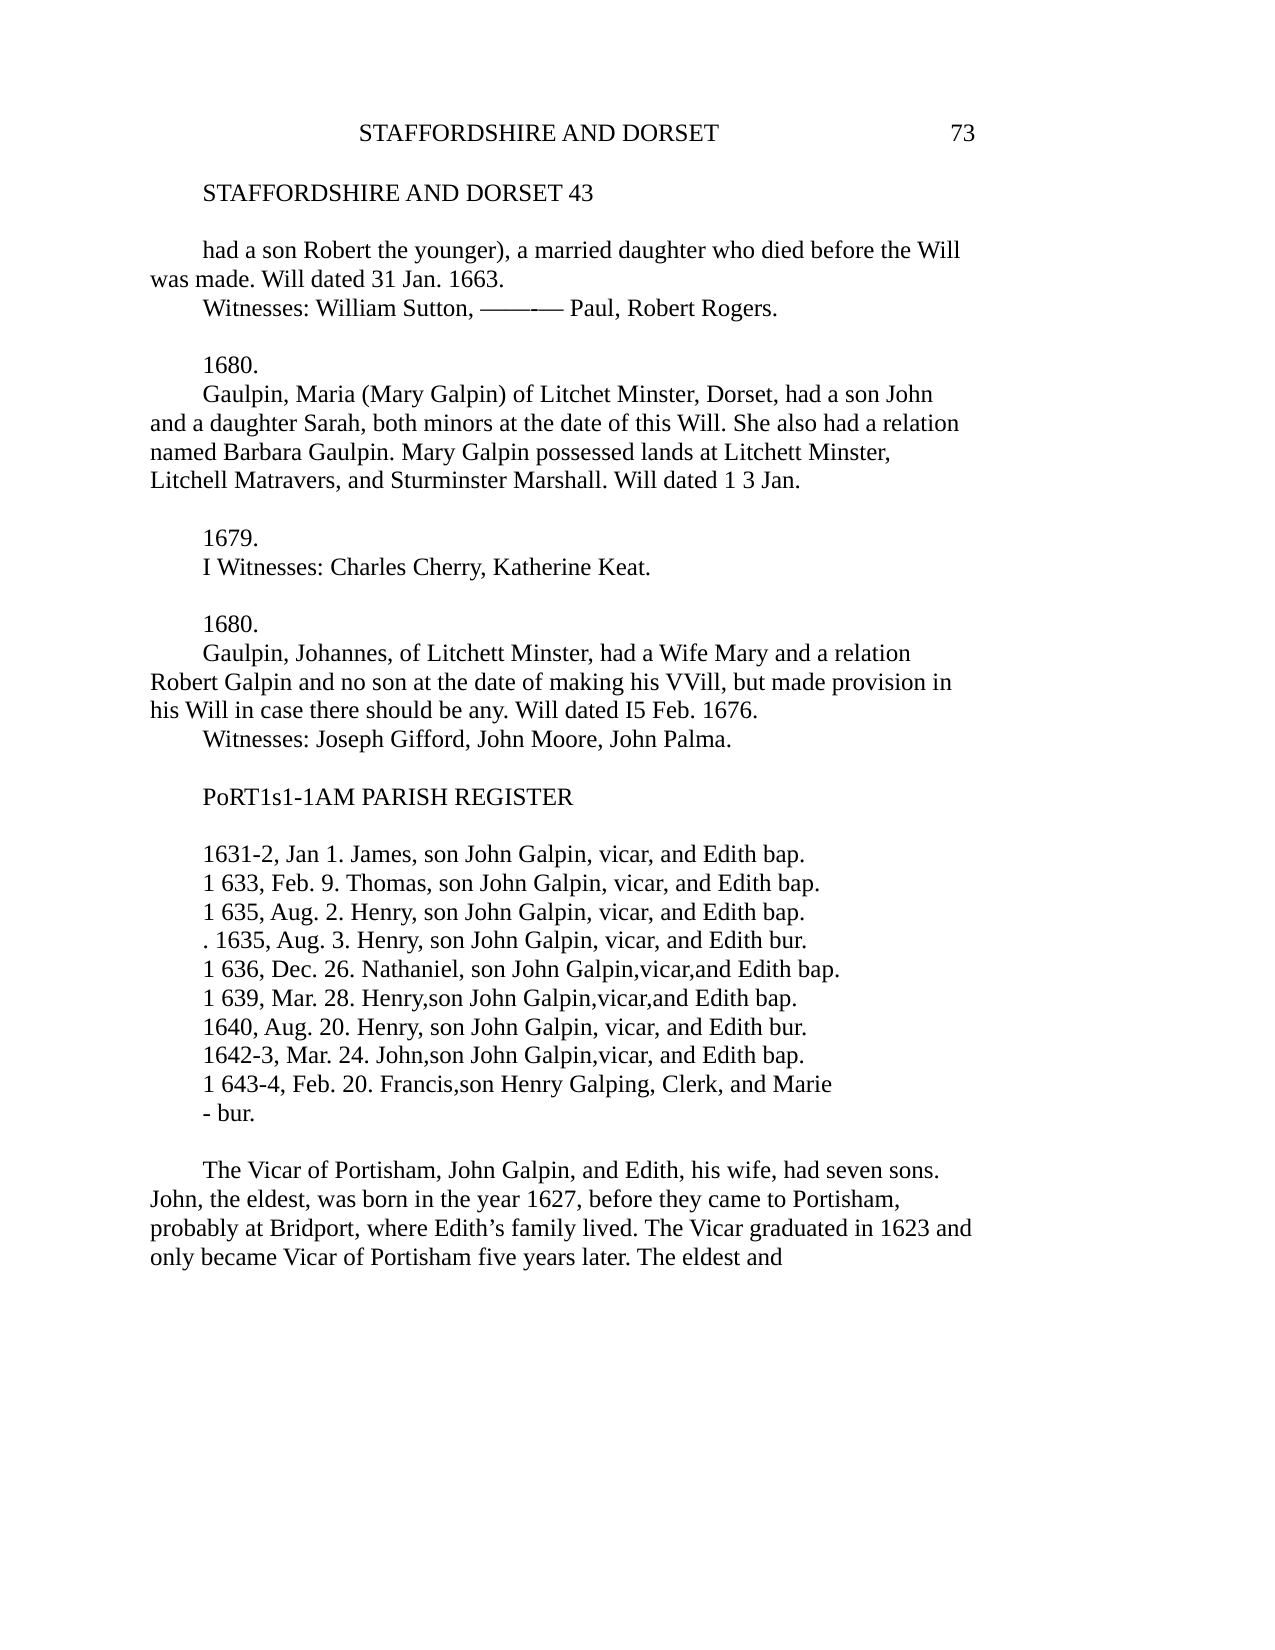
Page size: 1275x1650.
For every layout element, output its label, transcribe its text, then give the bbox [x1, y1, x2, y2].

text - bur. [150, 1098, 975, 1127]
text Gaulpin, Johannes, of Litchett Minster, had a Wife Mary and a relation Robert Galpin and no son at the date of making his VVill, but made provision in his Will in case there should be any. Will dated I5 Feb. 1676. [150, 638, 975, 724]
text 1640, Aug. 20. Henry, son John Galpin, vicar, and Edith bur. [150, 1012, 975, 1041]
text had a son Robert the younger), a married daughter who died before the Will was made. Will dated 31 Jan. 1663. [150, 236, 975, 293]
text 1680. [150, 351, 975, 379]
text I Witnesses: Charles Cherry, Katherine Keat. [150, 552, 975, 581]
text 1 639, Mar. 28. Henry,son John Galpin,vicar,and Edith bap. [150, 983, 975, 1012]
text 1631-2, Jan 1. James, son John Galpin, vicar, and Edith bap. [150, 839, 975, 868]
text Gaulpin, Maria (Mary Galpin) of Litchet Minster, Dorset, had a son John and a daughter Sarah, both minors at the date of this Will. She also had a relation named Barbara Gaulpin. Mary Galpin possessed lands at Litchett Minster, Litchell Matravers, and Sturminster Marshall. Will dated 1 3 Jan. [150, 379, 975, 494]
text PoRT1s1-1AM PARISH REGISTER [150, 782, 975, 811]
text 1642-3, Mar. 24. John,son John Galpin,vicar, and Edith bap. [150, 1041, 975, 1069]
text 1 635, Aug. 2. Henry, son John Galpin, vicar, and Edith bap. [150, 897, 975, 926]
text 1679. [150, 523, 975, 552]
text STAFFORDSHIRE AND DORSET 43 [150, 178, 975, 207]
text 1680. [150, 609, 975, 638]
text 1 643-4, Feb. 20. Francis,son Henry Galping, Clerk, and Marie [150, 1069, 975, 1098]
text Witnesses: William Sutton, ——-— Paul, Robert Rogers. [150, 293, 975, 322]
text . 1635, Aug. 3. Henry, son John Galpin, vicar, and Edith bur. [150, 926, 975, 954]
text Witnesses: Joseph Gifford, John Moore, John Palma. [150, 724, 975, 753]
text 1 633, Feb. 9. Thomas, son John Galpin, vicar, and Edith bap. [150, 868, 975, 897]
text 1 636, Dec. 26. Nathaniel, son John Galpin,vicar,and Edith bap. [150, 954, 975, 983]
text The Vicar of Portisham, John Galpin, and Edith, his wife, had seven sons. John, the eldest, was born in the year 1627, before they came to Portisham, probably at Bridport, where Edith’s family lived. The Vicar graduated in 1623 and only became Vicar of Portisham five years later. The eldest and [150, 1156, 975, 1271]
